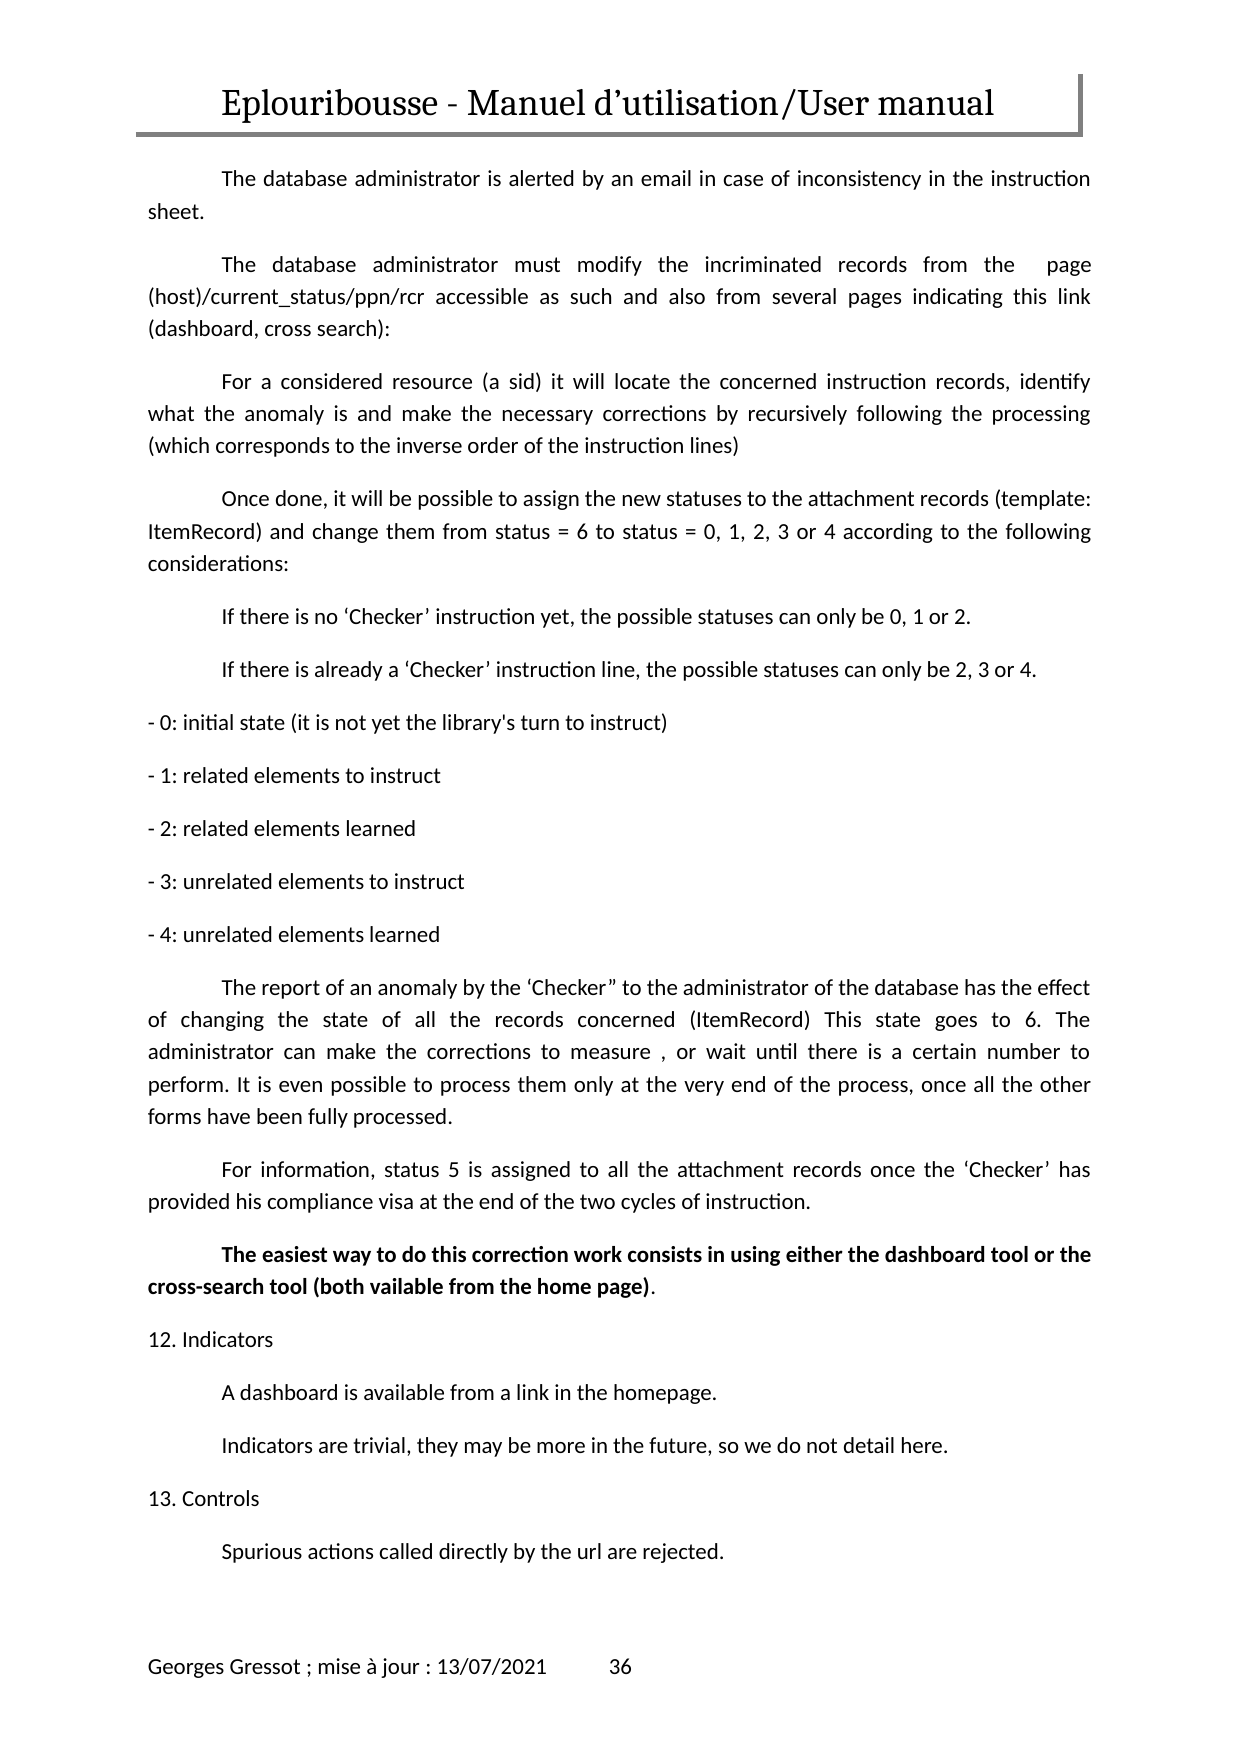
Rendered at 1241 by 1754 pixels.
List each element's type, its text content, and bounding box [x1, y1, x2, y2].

text Indicators are trivial, they may be more in the future, so we do not detail here. [148, 1431, 1093, 1459]
text The report of an anomaly by the ‘Checker” to the administrator of the database has the effect of changing the state of all the records concerned (ItemRecord) This state goes to 6. The administrator can make the corrections to measure , or wait until there is a certain number to perform. It is even possible to process them only at the very end of the process, once all the other forms have been fully processed. [148, 973, 1093, 1130]
text The database administrator must modify the incriminated records from the page (host)/current_status/ppn/rcr accessible as such and also from several pages indicating this link (dashboard, cross search): [148, 250, 1093, 342]
text Spurious actions called directly by the url are rejected. [148, 1537, 1093, 1565]
text If there is already a ‘Checker’ instruction line, the possible statuses can only be 2, 3 or 4. [148, 655, 1093, 683]
text - 0: initial state (it is not yet the library's turn to instruct) [148, 708, 1093, 736]
text - 2: related elements learned [148, 814, 1093, 842]
text - 4: unrelated elements learned [148, 920, 1093, 948]
text For information, status 5 is assigned to all the attachment records once the ‘Checker’ has provided his compliance visa at the end of the two cycles of instruction. [148, 1155, 1093, 1215]
text For a considered resource (a sid) it will locate the concerned instruction records, identify what the anomaly is and make the necessary corrections by recursively following the processing (which corresponds to the inverse order of the instruction lines) [148, 367, 1093, 459]
text The easiest way to do this correction work consists in using either the dashboard tool or the cross-search tool (both vailable from the home page). [148, 1240, 1093, 1300]
text A dashboard is available from a link in the homepage. [148, 1378, 1093, 1406]
text The database administrator is alerted by an email in case of inconsistency in the instruction sheet. [148, 164, 1093, 225]
text 13. Controls [148, 1484, 1093, 1512]
text 12. Indicators [148, 1325, 1093, 1353]
text Once done, it will be possible to assign the new statuses to the attachment records (template: ItemRecord) and change them from status = 6 to status = 0, 1, 2, 3 or 4 according to the following considerations: [148, 484, 1093, 577]
text If there is no ‘Checker’ instruction yet, the possible statuses can only be 0, 1 or 2. [148, 602, 1093, 630]
text - 3: unrelated elements to instruct [148, 867, 1093, 895]
text - 1: related elements to instruct [148, 761, 1093, 789]
